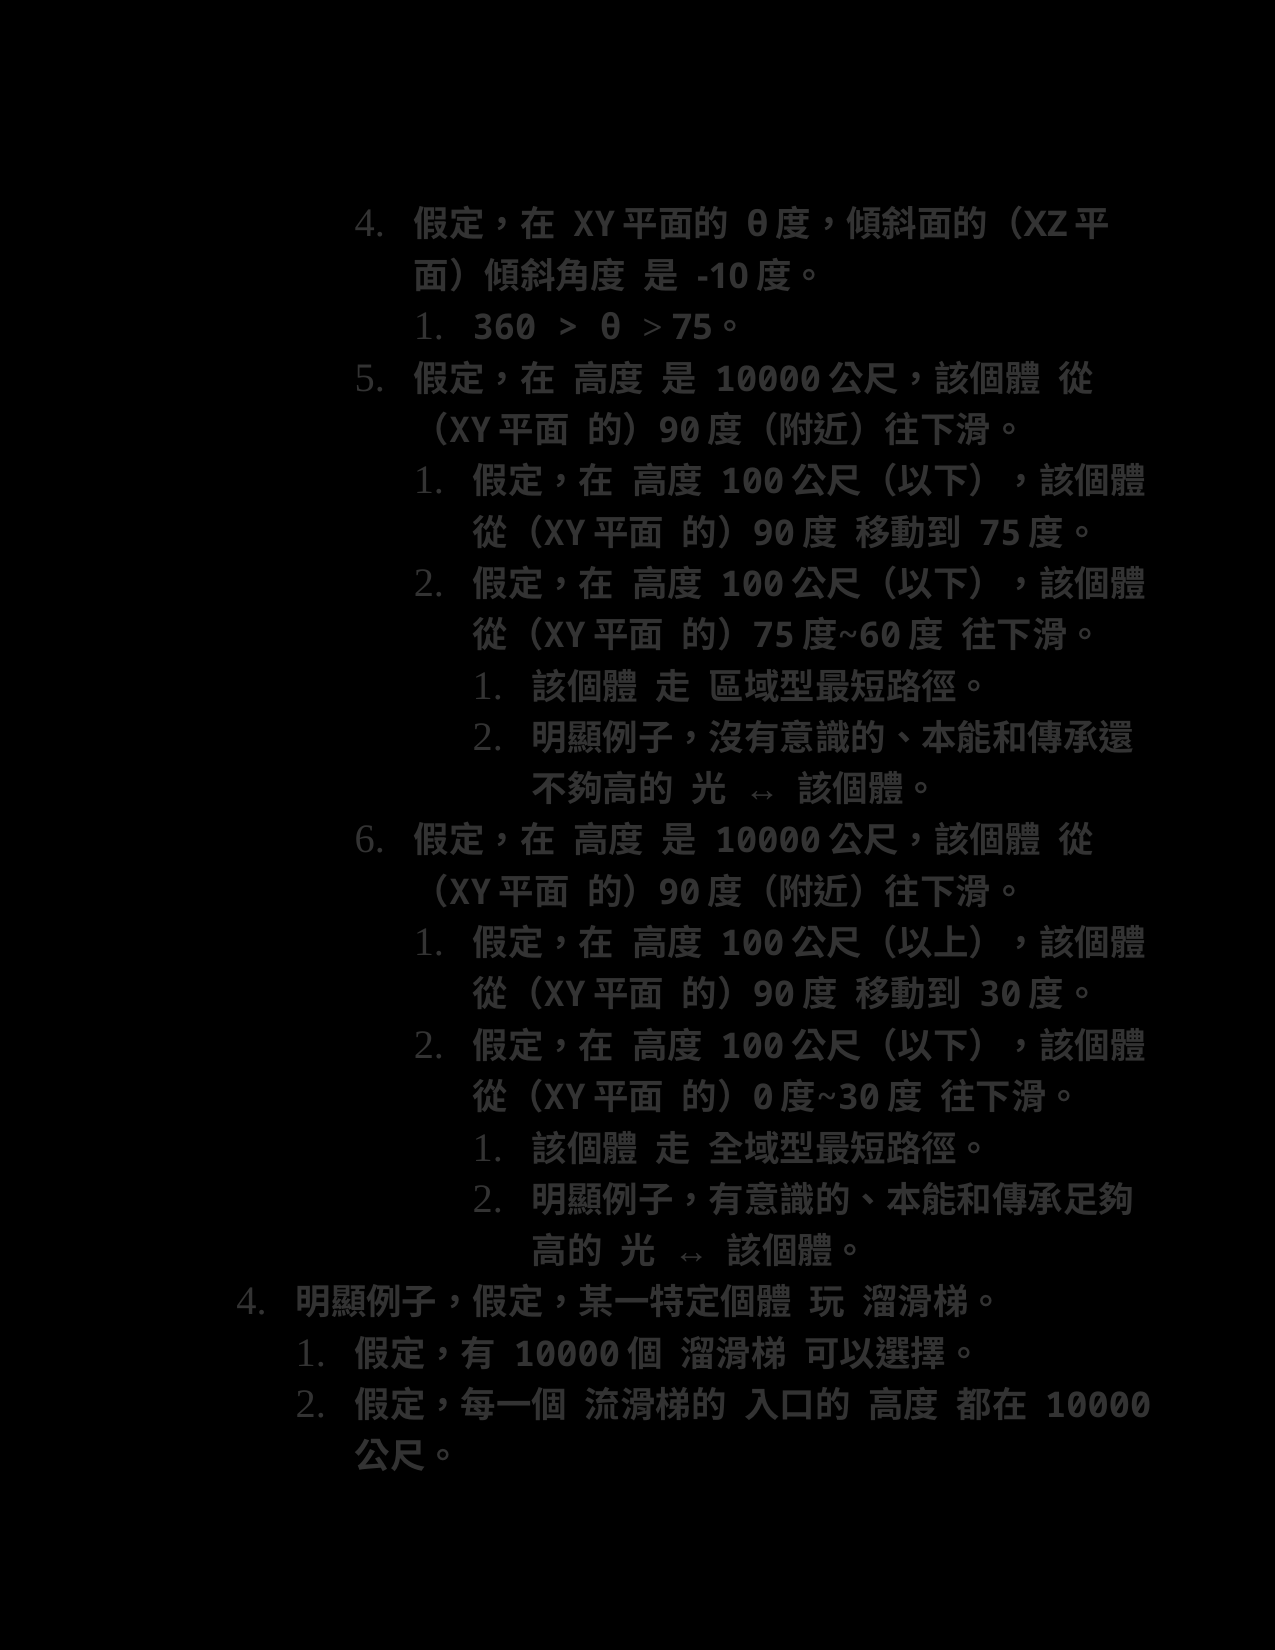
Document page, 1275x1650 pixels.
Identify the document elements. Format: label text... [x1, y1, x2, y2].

list 假定，在 高度 是 10000公尺，該個體 從（XY平面 的）90度（附近）往下滑。 [354, 350, 1157, 453]
list 假定，有 10000個 溜滑梯 可以選擇。 [295, 1325, 1157, 1376]
list 假定，在 XY平面的 θ度，傾斜面的（XZ平面）傾斜角度 是 -10度。 [354, 196, 1157, 298]
list 假定，在 高度 100公尺（以下），該個體 從（XY平面 的）75度~60度 往下滑。 [413, 555, 1157, 658]
list 360 > θ > 75。 [413, 298, 1157, 350]
list 明顯例子，沒有意識的、本能和傳承還不夠高的 光 ↔ 該個體。 [472, 709, 1157, 812]
list 該個體 走 全域型最短路徑。 [472, 1120, 1157, 1171]
list 該個體 走 區域型最短路徑。 [472, 658, 1157, 709]
list 假定，每一個 流滑梯的 入口的 高度 都在 10000公尺。 [295, 1376, 1157, 1479]
list 假定，在 高度 100公尺（以下），該個體 從（XY平面 的）0度~30度 往下滑。 [413, 1017, 1157, 1120]
list 明顯例子，假定，某一特定個體 玩 溜滑梯。 [236, 1274, 1157, 1325]
list 假定，在 高度 100公尺（以上），該個體 從（XY平面 的）90度 移動到 30度。 [413, 914, 1157, 1017]
list 假定，在 高度 100公尺（以下），該個體 從（XY平面 的）90度 移動到 75度。 [413, 453, 1157, 555]
list 假定，在 高度 是 10000公尺，該個體 從（XY平面 的）90度（附近）往下滑。 [354, 812, 1157, 914]
list 明顯例子，有意識的、本能和傳承足夠高的 光 ↔ 該個體。 [472, 1171, 1157, 1274]
